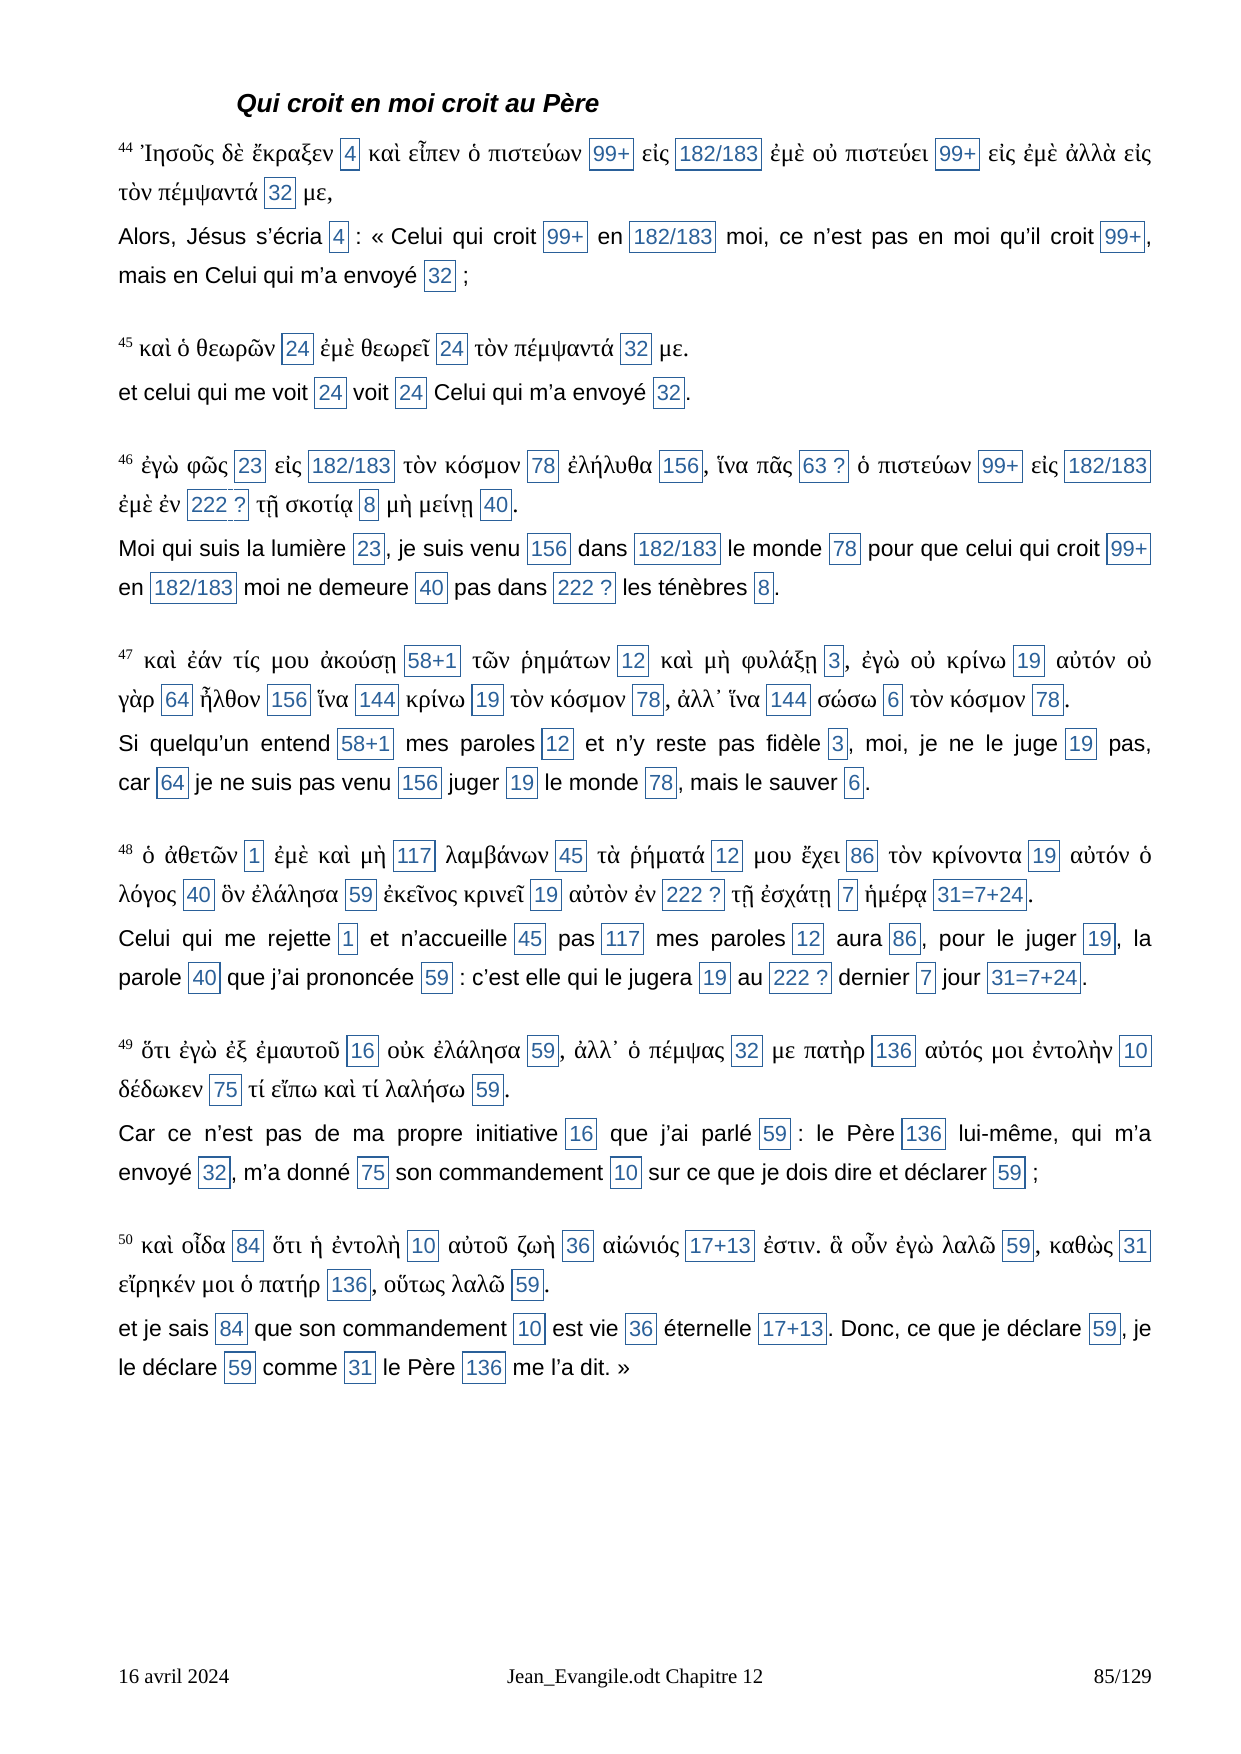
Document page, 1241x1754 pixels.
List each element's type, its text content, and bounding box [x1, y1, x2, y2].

text . [685, 377, 1152, 409]
text 24 [437, 334, 467, 364]
text τὸν πέμψαντά [468, 333, 620, 365]
text Moi qui suis la lumière 23, je suis venu 156 dans 182/183 le monde 78 pour que celui qui croit 99+ en 182/183 moi ne demeure 40 pas dans 222 ? les ténèbres 8. [118, 533, 1152, 604]
text 50 καὶ οἶδα 84 ὅτι ἡ ἐντολὴ 10 αὐτοῦ ζωὴ 36 αἰώνιός 17+13 ἐστιν. ἃ οὖν ἐγὼ λαλῶ 59, καθὼς 31 εἴρηκέν μοι ὁ πατήρ 136, οὕτως λαλῶ 59. [118, 1230, 1152, 1301]
text 45 καὶ ὁ θεωρῶν [118, 333, 281, 365]
text Car ce n’est pas de ma propre initiative 16 que j’ai parlé 59 : le Père 136 lui-même, qui m’a envoyé 32, m’a donné 75 son commandement 10 sur ce que je dois dire et déclarer 59 ; [118, 1118, 1152, 1189]
subtitle Qui croit en moi croit au Père [236, 88, 1152, 118]
text Celui qui m’a envoyé [427, 377, 653, 409]
text 47 καὶ ἐάν τίς μου ἀκούσῃ 58+1 τῶν ῥημάτων 12 καὶ μὴ φυλάξῃ 3, ἐγὼ οὐ κρίνω 19 αὐτόν οὐ γὰρ 64 ἦλθον 156 ἵνα 144 κρίνω 19 τὸν κόσμον 78, ἀλλ᾽ ἵνα 144 σώσω 6 τὸν κόσμον 78. [118, 645, 1152, 716]
text Celui qui me rejette 1 et n’accueille 45 pas 117 mes paroles 12 aura 86, pour le juger 19, la parole 40 que j’ai prononcée 59 : c’est elle qui le jugera 19 au 222 ? dernier 7 jour 31=7+24. [118, 923, 1152, 994]
text με. [652, 333, 1152, 365]
text Si quelqu’un entend 58+1 mes paroles 12 et n’y reste pas fidèle 3, moi, je ne le juge 19 pas, car 64 je ne suis pas venu 156 juger 19 le monde 78, mais le sauver 6. [118, 728, 1152, 799]
text voit [347, 377, 395, 409]
text et celui qui me voit [118, 377, 314, 409]
text 49 ὅτι ἐγὼ ἐξ ἐμαυτοῦ 16 οὐκ ἐλάλησα 59, ἀλλ᾽ ὁ πέμψας 32 με πατὴρ 136 αὐτός μοι ἐντολὴν 10 δέδωκεν 75 τί εἴπω καὶ τί λαλήσω 59. [118, 1035, 1152, 1106]
text 46 ἐγὼ φῶς 23 εἰς 182/183 τὸν κόσμον 78 ἐλήλυθα 156, ἵνα πᾶς 63 ? ὁ πιστεύων 99+ εἰς 182/183 ἐμὲ ἐν 222 ? τῇ σκοτίᾳ 8 μὴ μείνῃ 40. [118, 450, 1152, 521]
text 48 ὁ ἀθετῶν 1 ἐμὲ καὶ μὴ 117 λαμβάνων 45 τὰ ῥήματά 12 μου ἔχει 86 τὸν κρίνοντα 19 αὐτόν ὁ λόγος 40 ὃν ἐλάλησα 59 ἐκεῖνος κρινεῖ 19 αὐτὸν ἐν 222 ? τῇ ἐσχάτῃ 7 ἡμέρᾳ 31=7+24. [118, 840, 1152, 911]
text et je sais 84 que son commandement 10 est vie 36 éternelle 17+13. Donc, ce que je déclare 59, je le déclare 59 comme 31 le Père 136 me l’a dit. » [118, 1312, 1152, 1384]
text 24 [315, 378, 346, 408]
text 32 [654, 378, 684, 408]
text 24 [283, 334, 313, 364]
text 32 [621, 334, 651, 364]
text ἐμὲ θεωρεῖ [314, 333, 436, 365]
text Alors, Jésus s’écria 4 : « Celui qui croit 99+ en 182/183 moi, ce n’est pas en moi qu’il croit 99+, mais en Celui qui m’a envoyé 32 ; [118, 221, 1152, 292]
text 44 Ἰησοῦς δὲ ἔκραξεν 4 καὶ εἶπεν ὁ πιστεύων 99+ εἰς 182/183 ἐμὲ οὐ πιστεύει 99+ εἰς ἐμὲ ἀλλὰ εἰς τὸν πέμψαντά 32 με, [118, 138, 1152, 209]
text 24 [396, 378, 426, 408]
